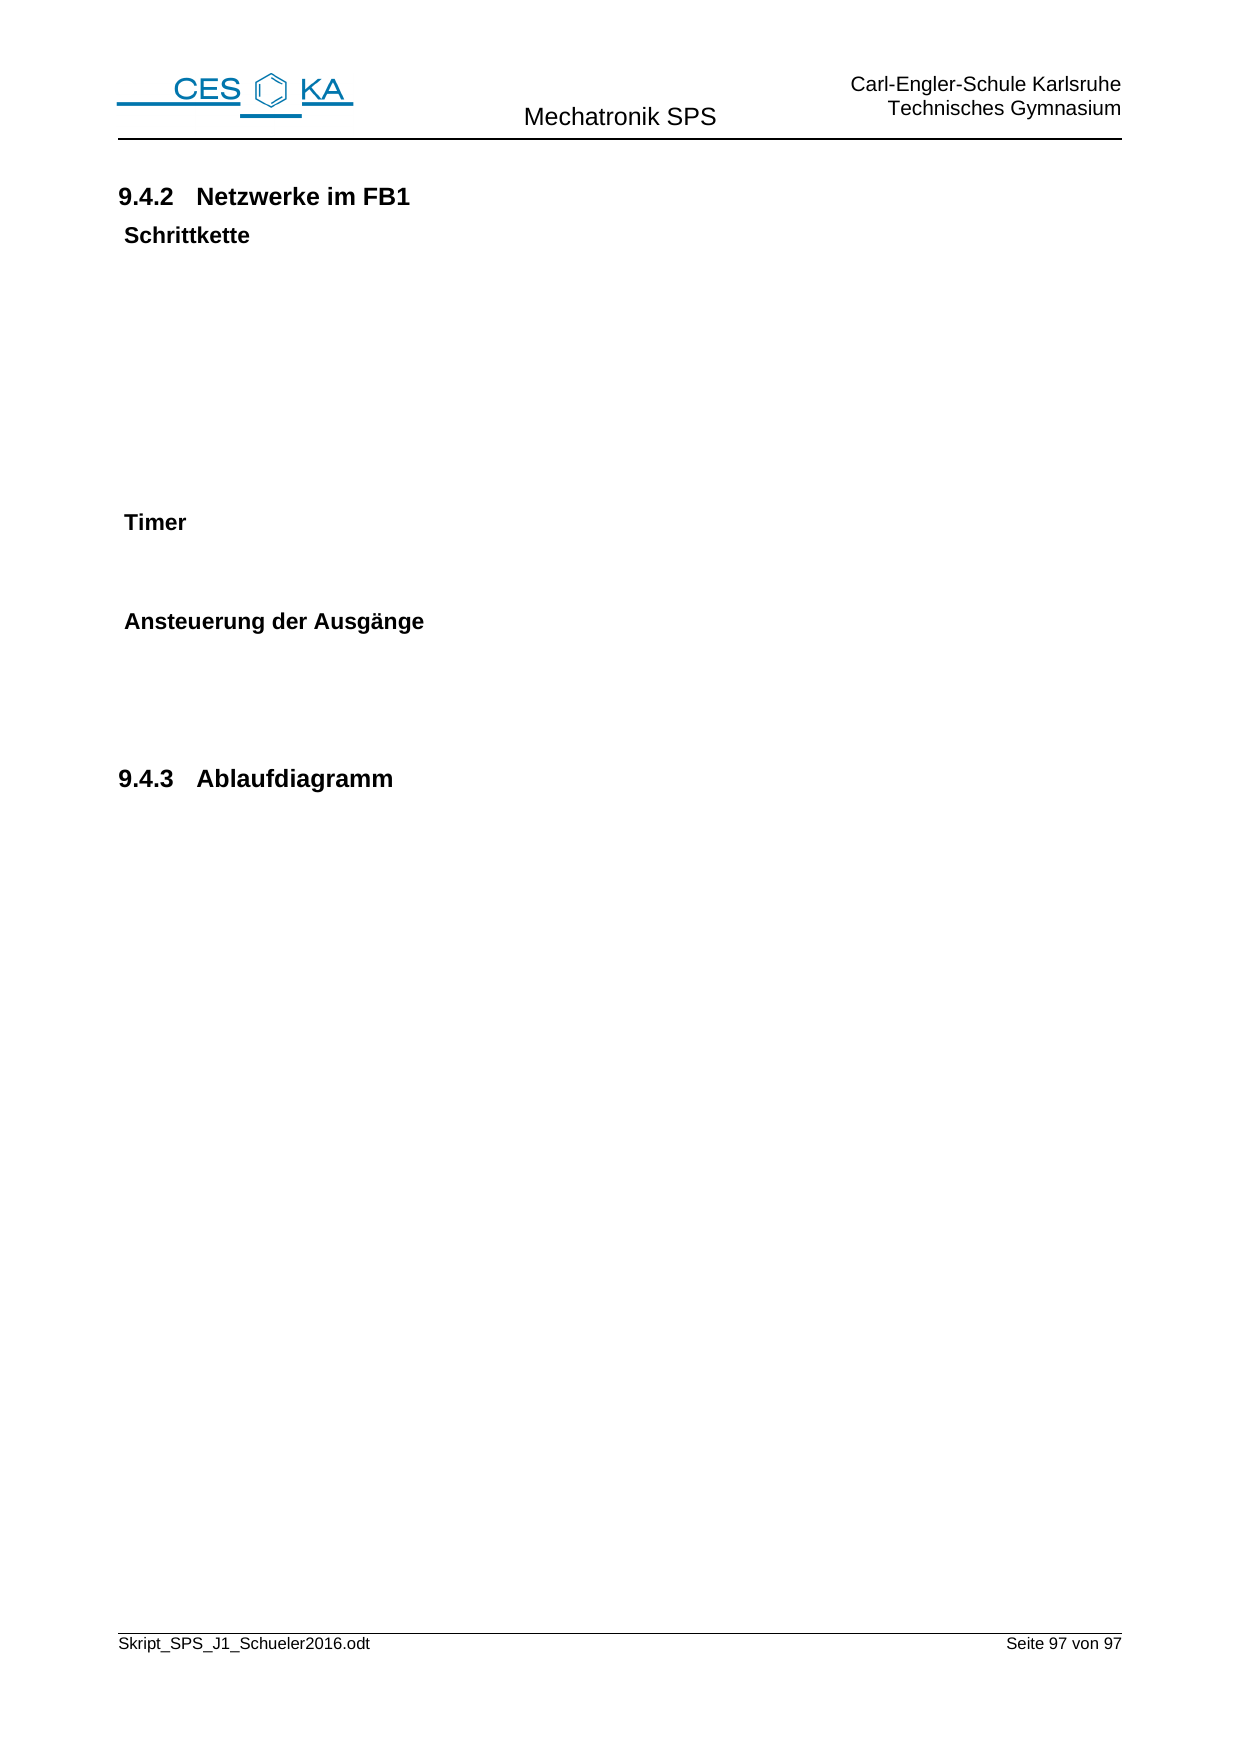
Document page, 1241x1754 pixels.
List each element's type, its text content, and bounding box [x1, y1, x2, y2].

table_cell [369, 678, 620, 714]
table_cell [620, 603, 1122, 640]
table_cell [620, 429, 1122, 466]
table_cell Timer [118, 504, 1122, 541]
table_cell [118, 429, 620, 466]
table_cell [620, 541, 1122, 603]
table_cell [620, 254, 1122, 429]
table_cell [118, 254, 620, 429]
table_cell [620, 640, 871, 677]
table_cell [620, 678, 871, 714]
table_cell [118, 715, 1122, 752]
table_header Schrittkette [118, 217, 1122, 254]
table_cell [118, 640, 369, 677]
table_cell [369, 640, 620, 677]
subtitle Ablaufdiagramm [118, 764, 1122, 792]
table_cell Ansteuerung der Ausgänge [118, 603, 620, 640]
table_cell [871, 678, 1122, 714]
picture [116, 73, 354, 137]
table_cell [118, 466, 620, 503]
table_cell [871, 640, 1122, 677]
table_cell [620, 466, 1122, 503]
table_cell [118, 678, 369, 714]
subtitle Netzwerke im FB1 [118, 183, 1122, 211]
table_cell [118, 541, 620, 603]
